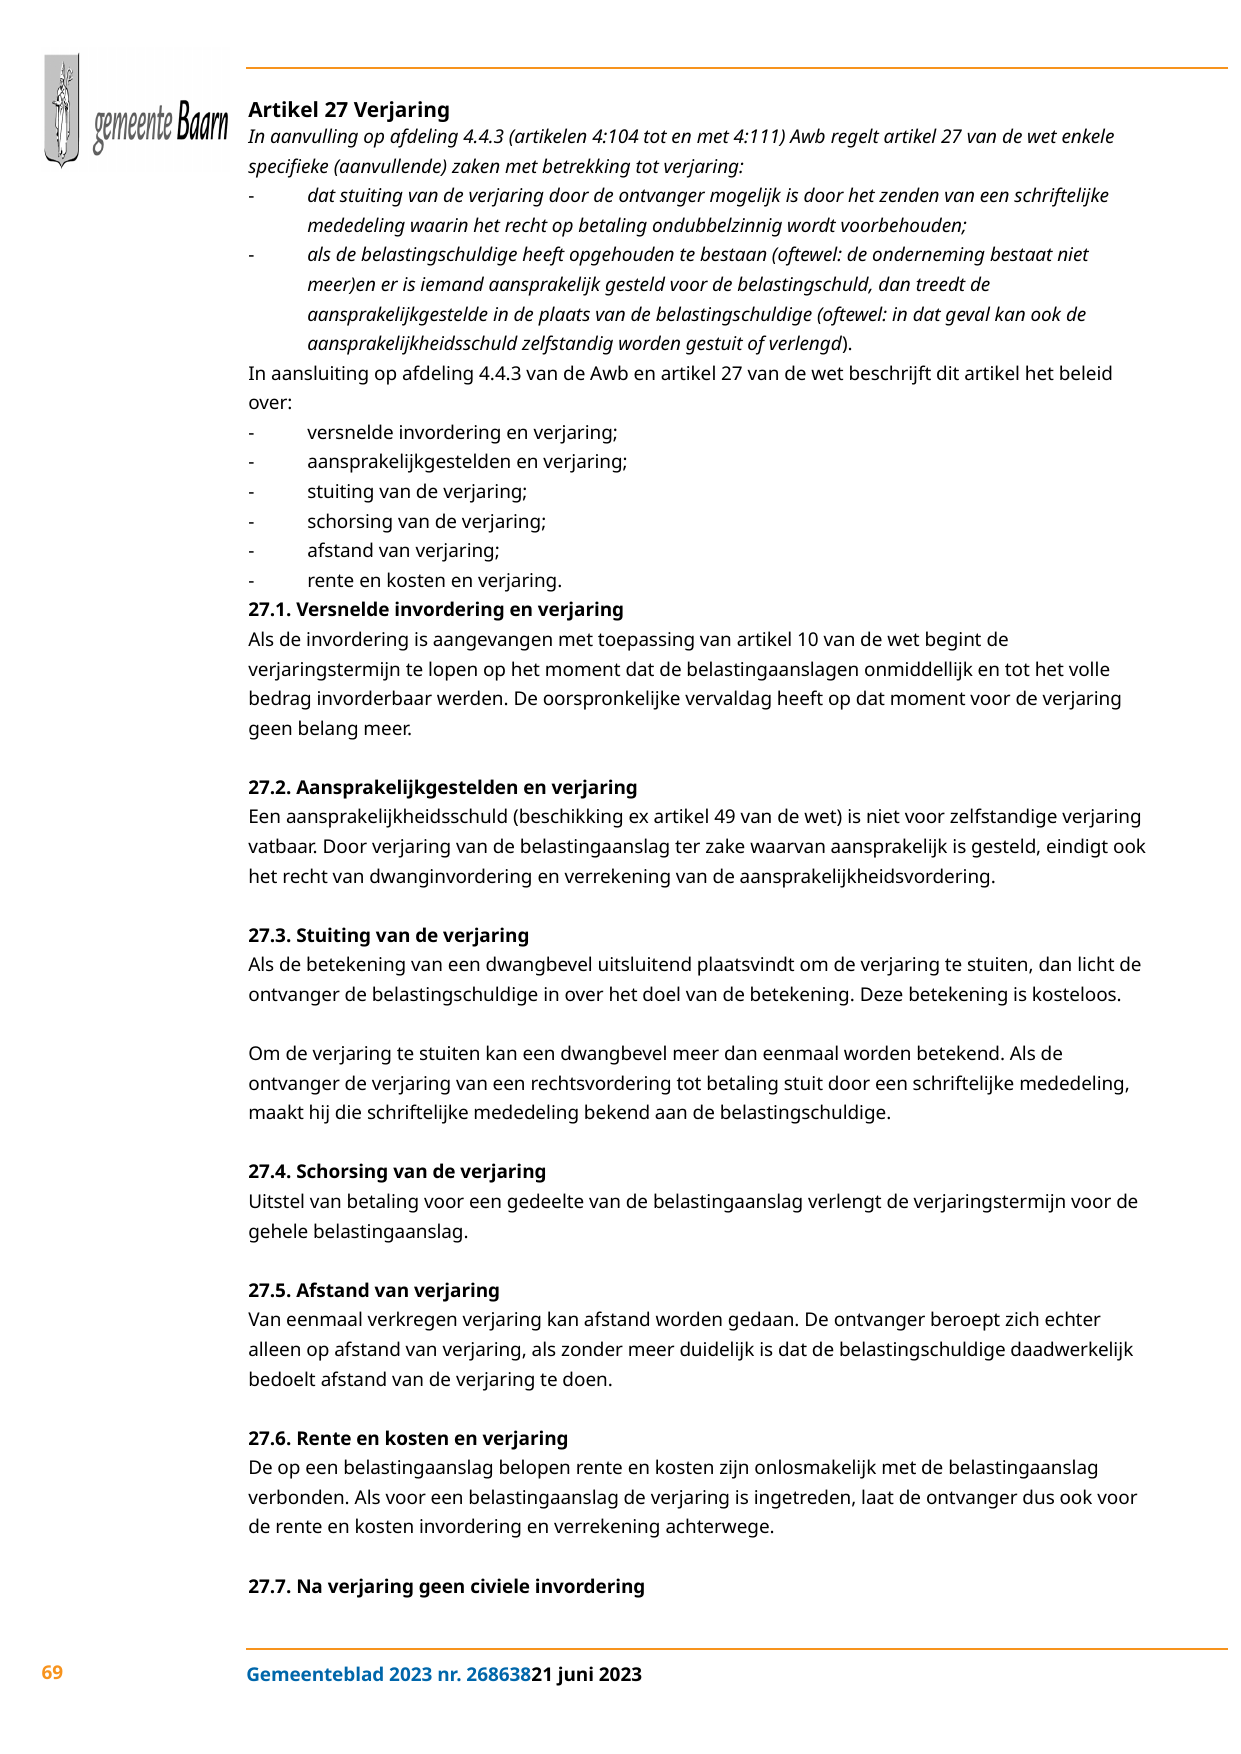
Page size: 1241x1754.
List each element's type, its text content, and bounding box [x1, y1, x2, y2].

picture [41, 47, 231, 172]
list stuiting van de verjaring; [248, 478, 1152, 504]
list afstand van verjaring; [248, 537, 1152, 563]
text Als de betekening van een dwangbevel uitsluitend plaatsvindt om de verjaring te stuiten, dan licht de ontvanger de belastingschuldige in over het doel van de betekening. Deze betekening is kosteloos. [248, 952, 1152, 1007]
text De op een belastingaanslag belopen rente en kosten zijn onlosmakelijk met de belastingaanslag verbonden. Als voor een belastingaanslag de verjaring is ingetreden, laat de ontvanger dus ook voor de rente en kosten invordering en verrekening achterwege. [248, 1454, 1152, 1539]
list rente en kosten en verjaring. [248, 567, 1152, 593]
text 27.6. Rente en kosten en verjaring [248, 1425, 1152, 1451]
text 27.2. Aansprakelijkgestelden en verjaring [248, 774, 1152, 800]
list aansprakelijkgestelden en verjaring; [248, 449, 1152, 474]
text 27.1. Versnelde invordering en verjaring [248, 597, 1152, 622]
list dat stuiting van de verjaring door de ontvanger mogelijk is door het zenden van een schriftelijke mededeling waarin het recht op betaling ondubbelzinnig wordt voorbehouden; [248, 182, 1152, 238]
text In aanvulling op afdeling 4.4.3 (artikelen 4:104 tot en met 4:111) Awb regelt artikel 27 van de wet enkele specifieke (aanvullende) zaken met betrekking tot verjaring: [248, 123, 1152, 178]
text In aansluiting op afdeling 4.4.3 van de Awb en artikel 27 van de wet beschrijft dit artikel het beleid over: [248, 360, 1152, 415]
list schorsing van de verjaring; [248, 508, 1152, 533]
text 27.3. Stuiting van de verjaring [248, 922, 1152, 948]
list versnelde invordering en verjaring; [248, 419, 1152, 445]
text 27.5. Afstand van verjaring [248, 1277, 1152, 1303]
text Uitstel van betaling voor een gedeelte van de belastingaanslag verlengt de verjaringstermijn voor de gehele belastingaanslag. [248, 1188, 1152, 1243]
text Artikel 27 Verjaring [248, 95, 1152, 123]
text Als de invordering is aangevangen met toepassing van artikel 10 van de wet begint de verjaringstermijn te lopen op het moment dat de belastingaanslagen onmiddellijk en tot het volle bedrag invorderbaar werden. De oorspronkelijke vervaldag heeft op dat moment voor de verjaring geen belang meer. [248, 626, 1152, 741]
text Om de verjaring te stuiten kan een dwangbevel meer dan eenmaal worden betekend. Als de ontvanger de verjaring van een rechtsvordering tot betaling stuit door een schriftelijke mededeling, maakt hij die schriftelijke mededeling bekend aan de belastingschuldige. [248, 1040, 1152, 1125]
text Een aansprakelijkheidsschuld (beschikking ex artikel 49 van de wet) is niet voor zelfstandige verjaring vatbaar. Door verjaring van de belastingaanslag ter zake waarvan aansprakelijk is gesteld, eindigt ook het recht van dwanginvordering en verrekening van de aansprakelijkheidsvordering. [248, 804, 1152, 888]
text 27.4. Schorsing van de verjaring [248, 1159, 1152, 1184]
list als de belastingschuldige heeft opgehouden te bestaan (oftewel: de onderneming bestaat niet meer)en er is iemand aansprakelijk gesteld voor de belastingschuld, dan treedt de aansprakelijkgestelde in de plaats van de belastingschuldige (oftewel: in dat geval kan ook de aansprakelijkheidsschuld zelfstandig worden gestuit of verlengd). [248, 242, 1152, 356]
text 27.7. Na verjaring geen civiele invordering [248, 1573, 1152, 1598]
text Van eenmaal verkregen verjaring kan afstand worden gedaan. De ontvanger beroept zich echter alleen op afstand van verjaring, als zonder meer duidelijk is dat de belastingschuldige daadwerkelijk bedoelt afstand van de verjaring te doen. [248, 1307, 1152, 1391]
